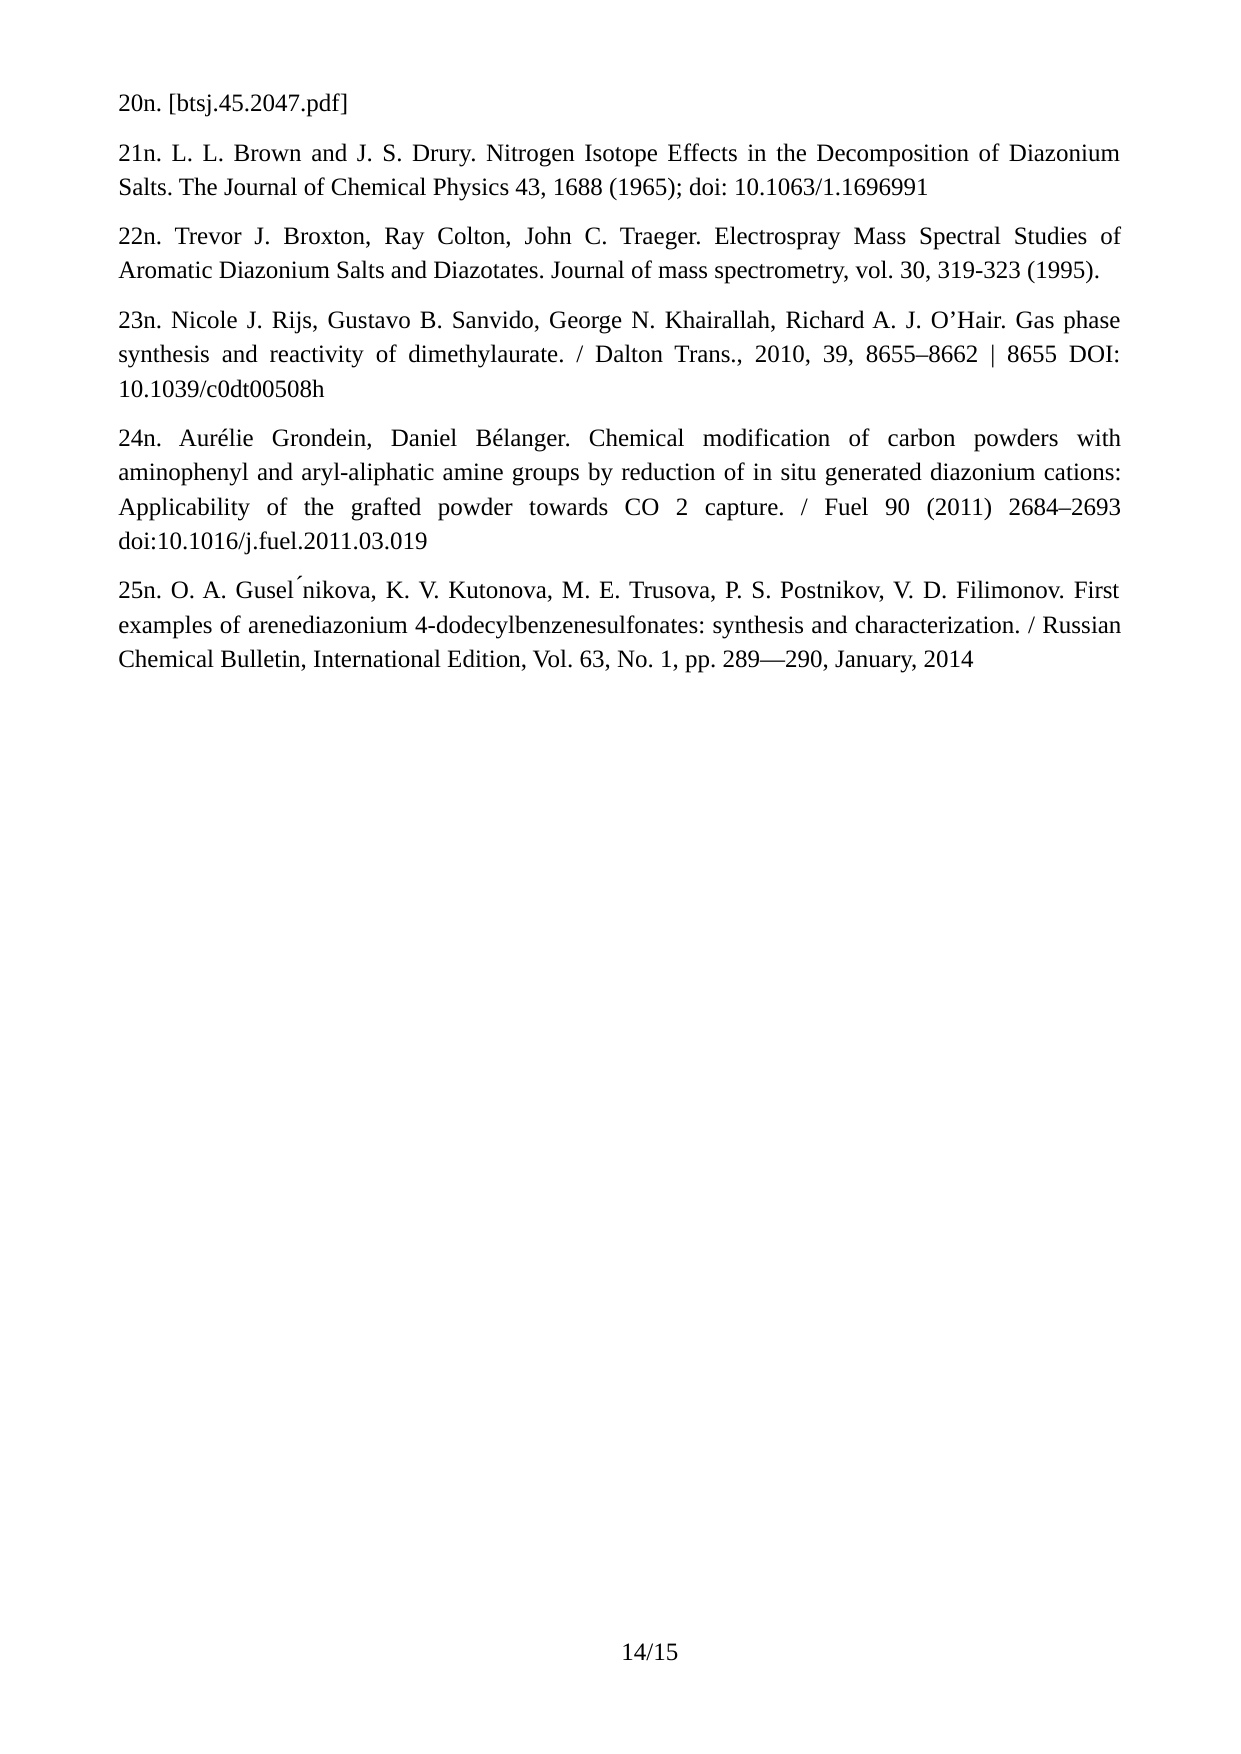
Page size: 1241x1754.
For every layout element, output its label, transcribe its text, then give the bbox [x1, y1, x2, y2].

text 23n. Nicole J. Rijs, Gustavo B. Sanvido, George N. Khairallah, Richard A. J. O’Hair. Gas phase synthesis and reactivity of dimethylaurate. / Dalton Trans., 2010, 39, 8655–8662 | 8655 DOI: 10.1039/c0dt00508h [118, 305, 1122, 402]
text 24n. Aurélie Grondein, Daniel Bélanger. Chemical modification of carbon powders with aminophenyl and aryl-aliphatic amine groups by reduction of in situ generated diazonium cations: Applicability of the grafted powder towards CO 2 capture. / Fuel 90 (2011) 2684–2693 doi:10.1016/j.fuel.2011.03.019 [118, 423, 1122, 555]
text 22n. Trevor J. Broxton, Ray Colton, John C. Traeger. Electrospray Mass Spectral Studies of Aromatic Diazonium Salts and Diazotates. Journal of mass spectrometry, vol. 30, 319-323 (1995). [118, 221, 1122, 284]
text 21n. L. L. Brown and J. S. Drury. Nitrogen Isotope Effects in the Decomposition of Diazonium Salts. The Journal of Chemical Physics 43, 1688 (1965); doi: 10.1063/1.1696991 [118, 138, 1122, 201]
text 20n. [btsj.45.2047.pdf] [118, 88, 1122, 117]
text 25n. O. A. Gusel ́nikova, K. V. Kutonova, M. E. Trusova, P. S. Postnikov, V. D. Filimonov. First examples of arenediazonium 4-dodecylbenzenesulfonates: synthesis and characterization. / Russian Chemical Bulletin, International Edition, Vol. 63, No. 1, pp. 289—290, January, 2014 [118, 575, 1122, 673]
